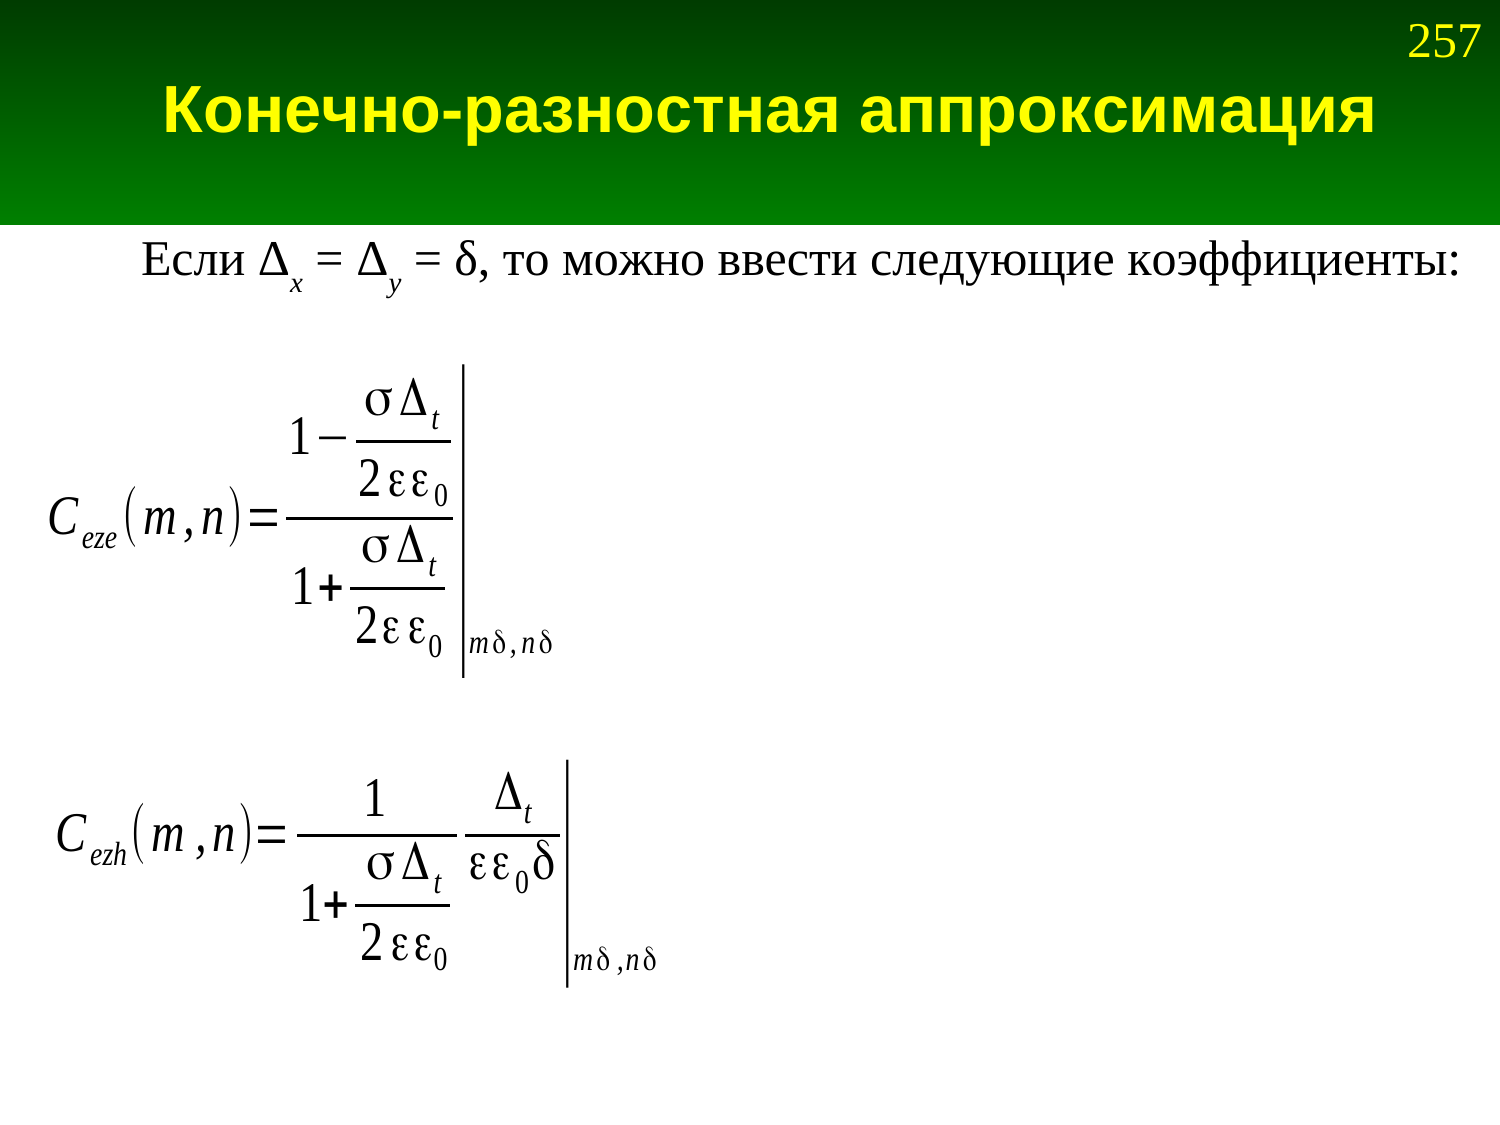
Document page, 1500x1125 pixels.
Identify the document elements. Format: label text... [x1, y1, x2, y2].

chart [35, 359, 565, 680]
title Конечно-разностная аппроксимация [100, 7, 1441, 204]
text_box Если Δx = Δy = δ, то можно ввести следующие коэффициенты: [126, 218, 1477, 306]
chart [43, 756, 670, 991]
